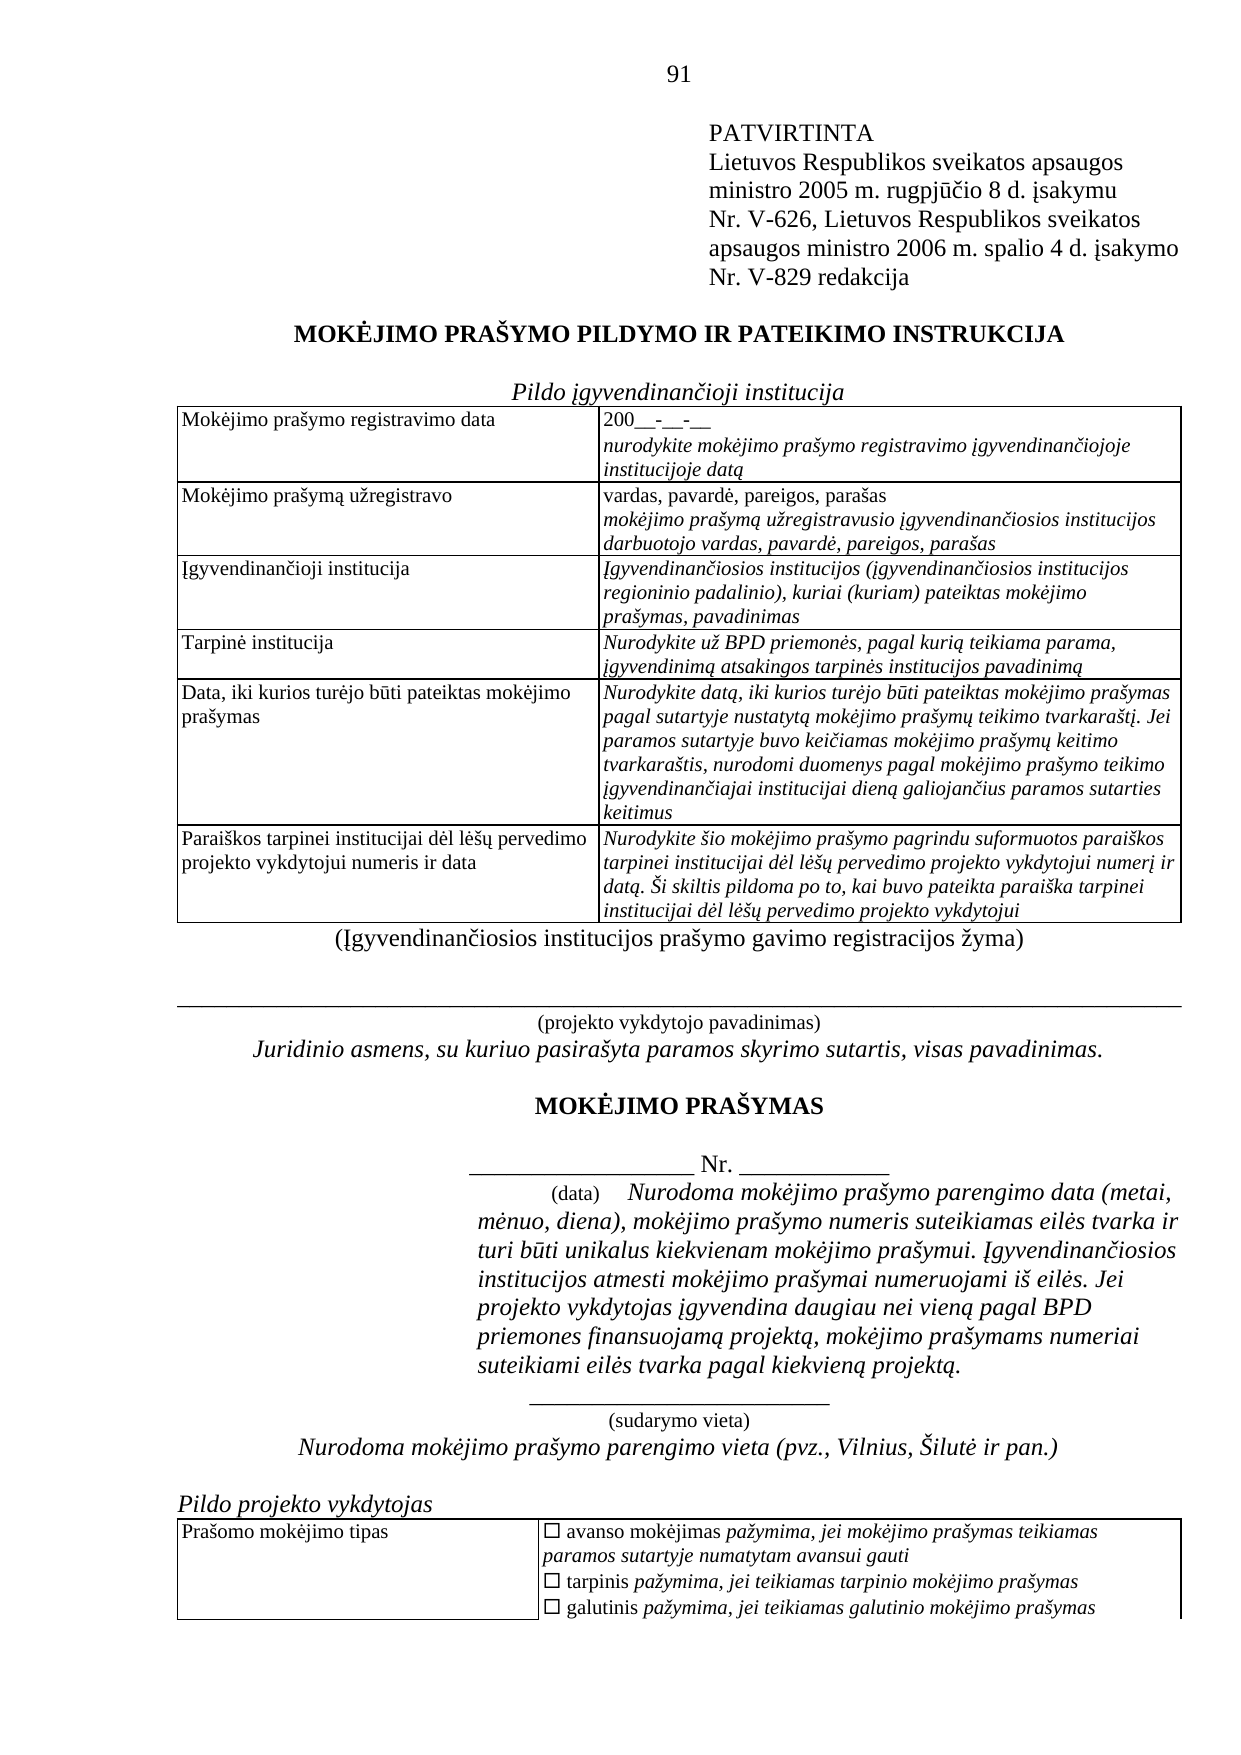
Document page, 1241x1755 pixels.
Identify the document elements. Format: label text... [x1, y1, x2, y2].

table_cell Įgyvendinančiosios institucijos (įgyvendinančiosios institucijos regioninio padalinio), kuriai (kuriam) pateiktas mokėjimo prašymas, pavadinimas [600, 556, 1180, 628]
text Nurodoma mokėjimo prašymo parengimo vieta (pvz., Vilnius, Šilutė ir pan.) [177, 1432, 1181, 1460]
text Juridinio asmens, su kuriuo pasirašyta paramos skyrimo sutartis, visas pavadinimas. [177, 1034, 1181, 1062]
text (Įgyvendinančiosios institucijos prašymo gavimo registracijos žyma) [177, 923, 1181, 952]
table_cell nurodykite mokėjimo prašymo registravimo įgyvendinančiojoje institucijoje datą [600, 431, 1180, 481]
table_cell  tarpinis pažymima, jei teikiamas tarpinio mokėjimo prašymas [539, 1568, 1180, 1593]
text Lietuvos Respublikos sveikatos apsaugos [177, 147, 1181, 176]
text ministro 2005 m. rugpjūčio 8 d. įsakymu [177, 176, 1181, 204]
table_header  avanso mokėjimas pažymima, jei mokėjimo prašymas teikiamas paramos sutartyje numatytam avansui gauti [539, 1520, 1180, 1567]
table_cell Nurodykite datą, iki kurios turėjo būti pateiktas mokėjimo prašymas pagal sutartyje nustatytą mokėjimo prašymų teikimo tvarkaraštį. Jei paramos sutartyje buvo keičiamas mokėjimo prašymų keitimo tvarkaraštis, nurodomi duomenys pagal mokėjimo prašymo teikimo įgyvendinančiajai institucijai dieną galiojančius paramos sutarties keitimus [600, 680, 1180, 824]
text (sudarymo vieta) [177, 1407, 1181, 1432]
text (projekto vykdytojo pavadinimas) [177, 1010, 1181, 1034]
text Pildo įgyvendinančioji institucija [177, 377, 1181, 406]
table_cell Mokėjimo prašymą užregistravo [178, 483, 598, 555]
table_cell Tarpinė institucija [178, 630, 598, 678]
text MOKĖJIMO PRAŠYMO PILDYMO IR PATEIKIMO INSTRUKCIJA [177, 319, 1181, 348]
text __________________ Nr. ____________ [177, 1149, 1181, 1177]
text MOKĖJIMO PRAŠYMAS [177, 1091, 1181, 1120]
text (data) Nurodoma mokėjimo prašymo parengimo data (metai, mėnuo, diena), mokėjimo prašymo numeris suteikiamas eilės tvarka ir turi būti unikalus kiekvienam mokėjimo prašymui. Įgyvendinančiosios institucijos atmesti mokėjimo prašymai numeruojami iš eilės. Jei projekto vykdytojas įgyvendina daugiau nei vieną pagal BPD priemones finansuojamą projektą, mokėjimo prašymams numeriai suteikiami eilės tvarka pagal kiekvieną projektą. [477, 1177, 1181, 1379]
text apsaugos ministro 2006 m. spalio 4 d. įsakymo [177, 233, 1181, 262]
table_cell vardas, pavardė, pareigos, parašas mokėjimo prašymą užregistravusio įgyvendinančiosios institucijos darbuotojo vardas, pavardė, pareigos, parašas [600, 483, 1180, 555]
table_cell Įgyvendinančioji institucija [178, 556, 598, 628]
text Pildo projekto vykdytojas [177, 1489, 1181, 1518]
text Nr. V-829 redakcija [177, 262, 1181, 291]
text PATVIRTINTA [709, 118, 1181, 147]
text Nr. V-626, Lietuvos Respublikos sveikatos [177, 204, 1181, 233]
table_cell Paraiškos tarpinei institucijai dėl lėšų pervedimo projekto vykdytojui numeris ir data [178, 826, 598, 922]
table_cell  galutinis pažymima, jei teikiamas galutinio mokėjimo prašymas [539, 1593, 1180, 1619]
table_cell Nurodykite šio mokėjimo prašymo pagrindu suformuotos paraiškos tarpinei institucijai dėl lėšų pervedimo projekto vykdytojui numerį ir datą. Ši skiltis pildoma po to, kai buvo pateikta paraiška tarpinei institucijai dėl lėšų pervedimo projekto vykdytojui [600, 826, 1180, 922]
text ________________________ [177, 1379, 1181, 1407]
table_header Mokėjimo prašymo registravimo data [178, 407, 598, 481]
table_cell Nurodykite už BPD priemonės, pagal kurią teikiama parama, įgyvendinimą atsakingos tarpinės institucijos pavadinimą [600, 630, 1180, 678]
table_header 200__-__-__ [600, 407, 1180, 431]
table_cell Data, iki kurios turėjo būti pateiktas mokėjimo prašymas [178, 680, 598, 824]
table_header Prašomo mokėjimo tipas [178, 1520, 538, 1619]
